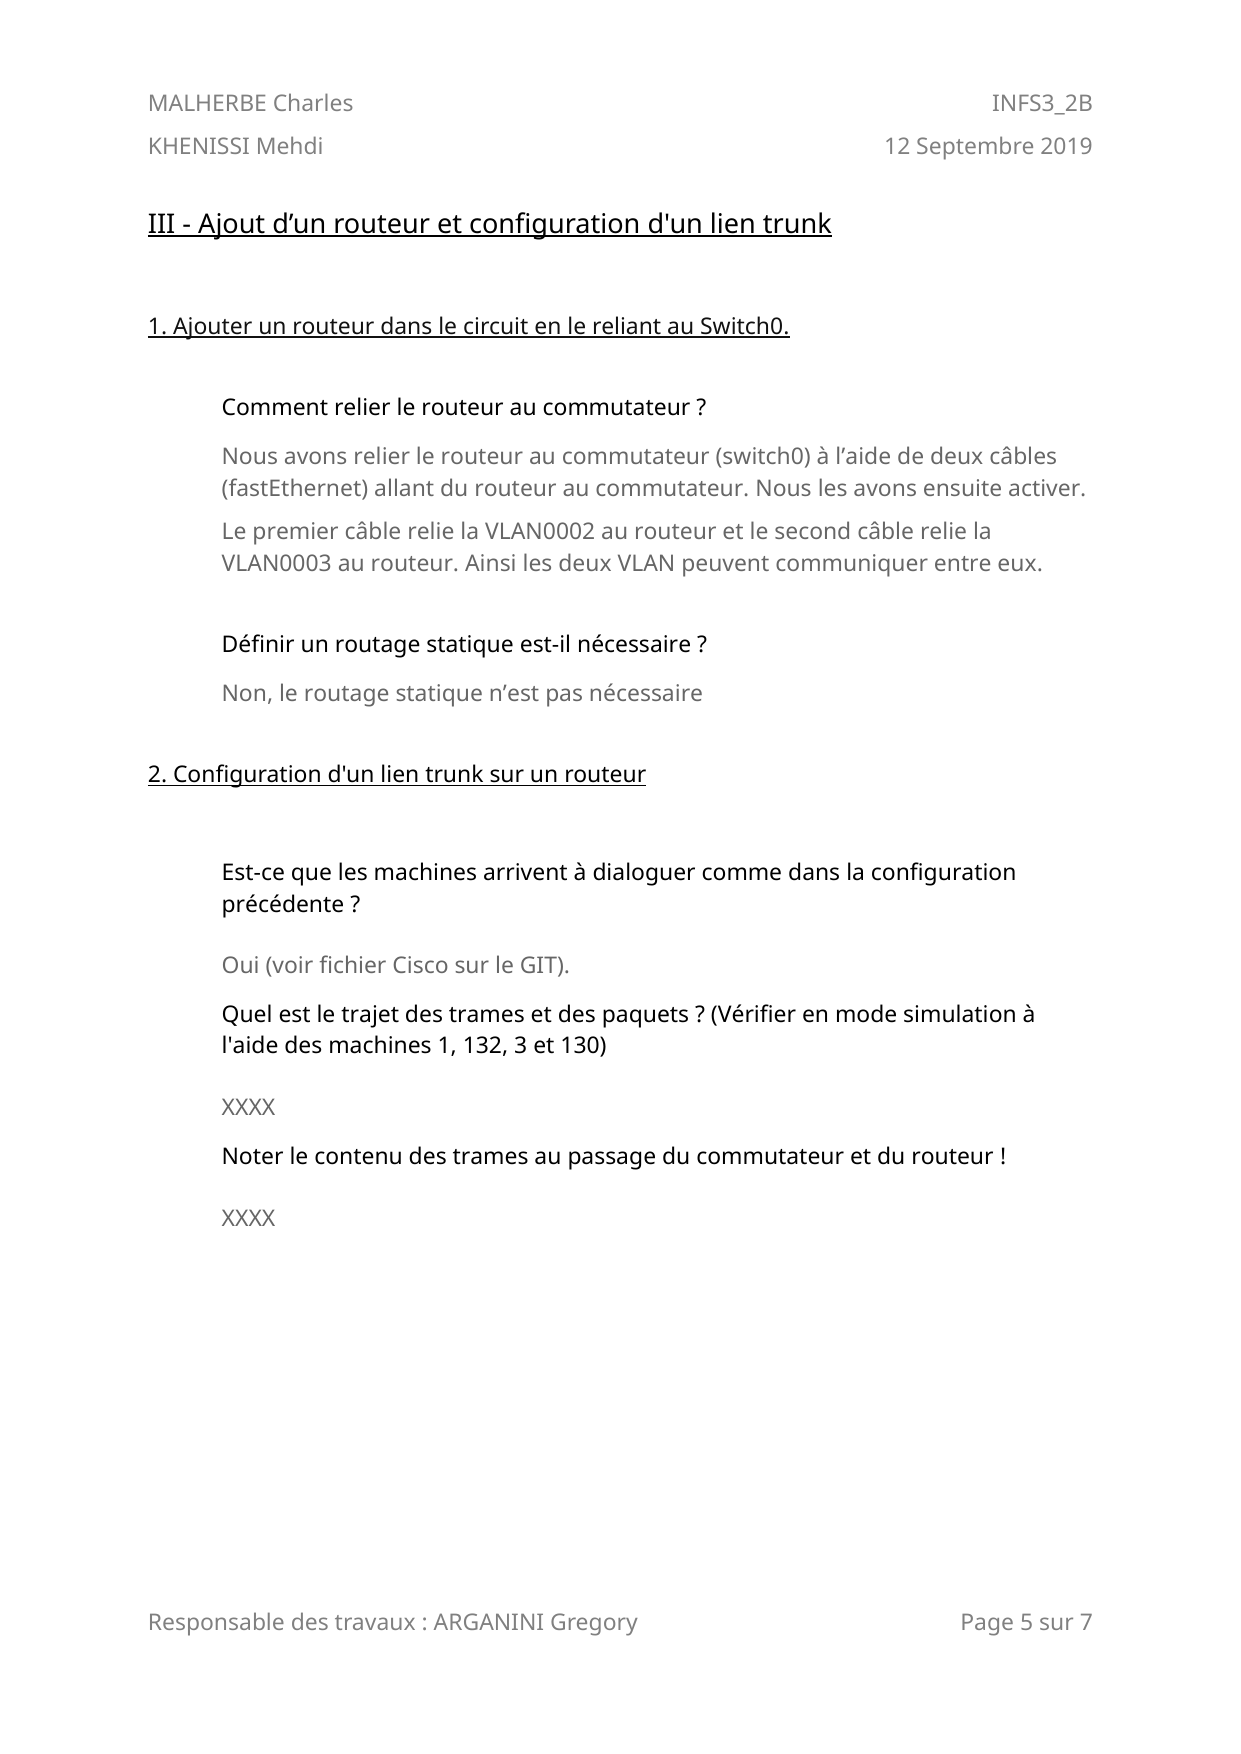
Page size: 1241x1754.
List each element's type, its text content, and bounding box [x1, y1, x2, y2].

subtitle III - Ajout d’un routeur et configuration d'un lien trunk [148, 204, 1093, 241]
text Est-ce que les machines arrivent à dialoguer comme dans la configuration précédente ? [221, 856, 1093, 919]
text Quel est le trajet des trames et des paquets ? (Vérifier en mode simulation à l'aide des machines 1, 132, 3 et 130) [221, 998, 1093, 1061]
text Comment relier le routeur au commutateur ? [221, 391, 1093, 422]
text 2. Configuration d'un lien trunk sur un routeur [148, 758, 1093, 789]
text Nous avons relier le routeur au commutateur (switch0) à l’aide de deux câbles (fastEthernet) allant du routeur au commutateur. Nous les avons ensuite activer. [221, 440, 1093, 503]
text Non, le routage statique n’est pas nécessaire [221, 677, 1093, 708]
text XXXX [221, 1202, 1093, 1233]
text Noter le contenu des trames au passage du commutateur et du routeur ! [221, 1140, 1093, 1171]
text 1. Ajouter un routeur dans le circuit en le reliant au Switch0. [148, 310, 1093, 372]
text Le premier câble relie la VLAN0002 au routeur et le second câble relie la VLAN0003 au routeur. Ainsi les deux VLAN peuvent communiquer entre eux. [221, 515, 1093, 578]
text Définir un routage statique est-il nécessaire ? [221, 627, 1093, 659]
text XXXX [221, 1091, 1093, 1122]
text Oui (voir fichier Cisco sur le GIT). [221, 949, 1093, 980]
